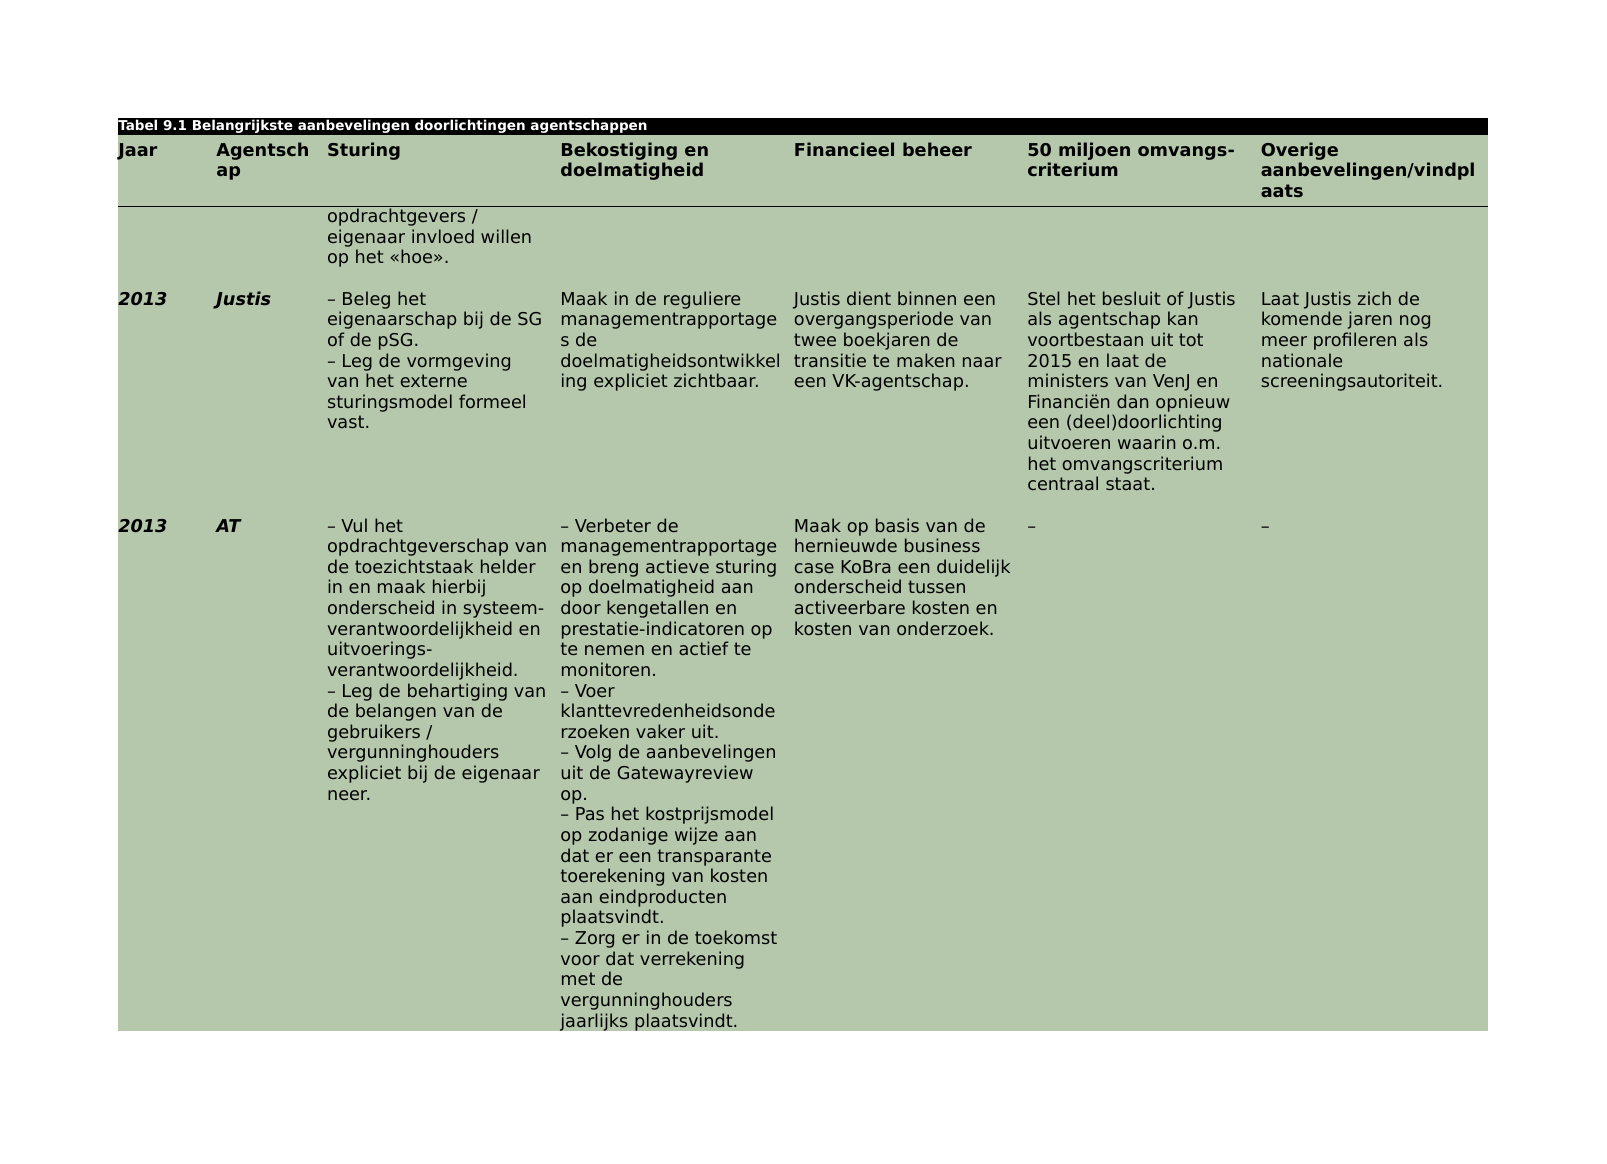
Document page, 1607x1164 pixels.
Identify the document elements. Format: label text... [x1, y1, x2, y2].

table_cell Jaar [118, 135, 210, 206]
table_cell [1021, 268, 1254, 289]
table_cell Bekostiging en doelmatigheid [554, 135, 788, 206]
table_cell Stel het besluit of Justis als agentschap kan voortbestaan uit tot 2015 en laat de ministers van VenJ en Financiën dan opnieuw een (deel)doorlichting uitvoeren waarin o.m. het omvangscriterium centraal staat. [1021, 289, 1254, 495]
table_header Tabel 9.1 Belangrijkste aanbevelingen doorlichtingen agentschappen [118, 118, 1488, 134]
table_cell [788, 495, 1021, 516]
table_cell Sturing [321, 135, 554, 206]
table_cell Maak in de reguliere managementrapportages de doelmatigheidsontwikkeling expliciet zichtbaar. [554, 289, 788, 495]
table_cell [788, 207, 1021, 268]
table_cell Laat Justis zich de komende jaren nog meer profileren als nationale screeningsautoriteit. [1255, 289, 1488, 495]
table_cell Overige aanbevelingen/vindplaats [1255, 135, 1488, 206]
table_cell 2013 [118, 516, 210, 1031]
table_cell – Beleg het eigenaarschap bij de SG of de pSG. – Leg de vormgeving van het externe sturingsmodel formeel vast. [321, 289, 554, 495]
table_cell Maak op basis van de hernieuwde business case KoBra een duidelijk onderscheid tussen activeerbare kosten en kosten van onderzoek. [788, 516, 1021, 1031]
table_cell Justis [210, 289, 321, 495]
table_cell [118, 268, 210, 289]
table_cell [118, 207, 210, 268]
table_cell [1021, 207, 1254, 268]
table_cell [118, 495, 210, 516]
table_cell [554, 207, 788, 268]
table_cell [1255, 495, 1488, 516]
table_cell [1021, 495, 1254, 516]
table_cell – Verbeter de managementrapportage en breng actieve sturing op doelmatigheid aan door kengetallen en prestatie-indicatoren op te nemen en actief te monitoren. – Voer klanttevredenheidsonderzoeken vaker uit. – Volg de aanbevelingen uit de Gatewayreview op. – Pas het kostprijsmodel op zodanige wijze aan dat er een transparante toerekening van kosten aan eindproducten plaatsvindt. – Zorg er in de toekomst voor dat verrekening met de vergunninghouders jaarlijks plaatsvindt. [554, 516, 788, 1031]
table_cell [321, 495, 554, 516]
table_cell Agentschap [210, 135, 321, 206]
table_cell [210, 495, 321, 516]
table_cell [1255, 268, 1488, 289]
table_cell [554, 268, 788, 289]
table_cell AT [210, 516, 321, 1031]
table_cell [1255, 207, 1488, 268]
table_cell 50 miljoen omvangs-criterium [1021, 135, 1254, 206]
table_cell [788, 268, 1021, 289]
table_cell – [1021, 516, 1254, 1031]
table_cell [554, 495, 788, 516]
table_cell [321, 268, 554, 289]
table_cell opdrachtgevers / eigenaar invloed willen op het «hoe». [321, 207, 554, 268]
table_cell – Vul het opdrachtgeverschap van de toezichtstaak helder in en maak hierbij onderscheid in systeem-verantwoordelijkheid en uitvoerings-verantwoordelijkheid. – Leg de behartiging van de belangen van de gebruikers / vergunninghouders expliciet bij de eigenaar neer. [321, 516, 554, 1031]
table_cell [210, 268, 321, 289]
table_cell 2013 [118, 289, 210, 495]
table_cell – [1255, 516, 1488, 1031]
table_cell [210, 207, 321, 268]
table_cell Financieel beheer [788, 135, 1021, 206]
table_cell Justis dient binnen een overgangsperiode van twee boekjaren de transitie te maken naar een VK-agentschap. [788, 289, 1021, 495]
